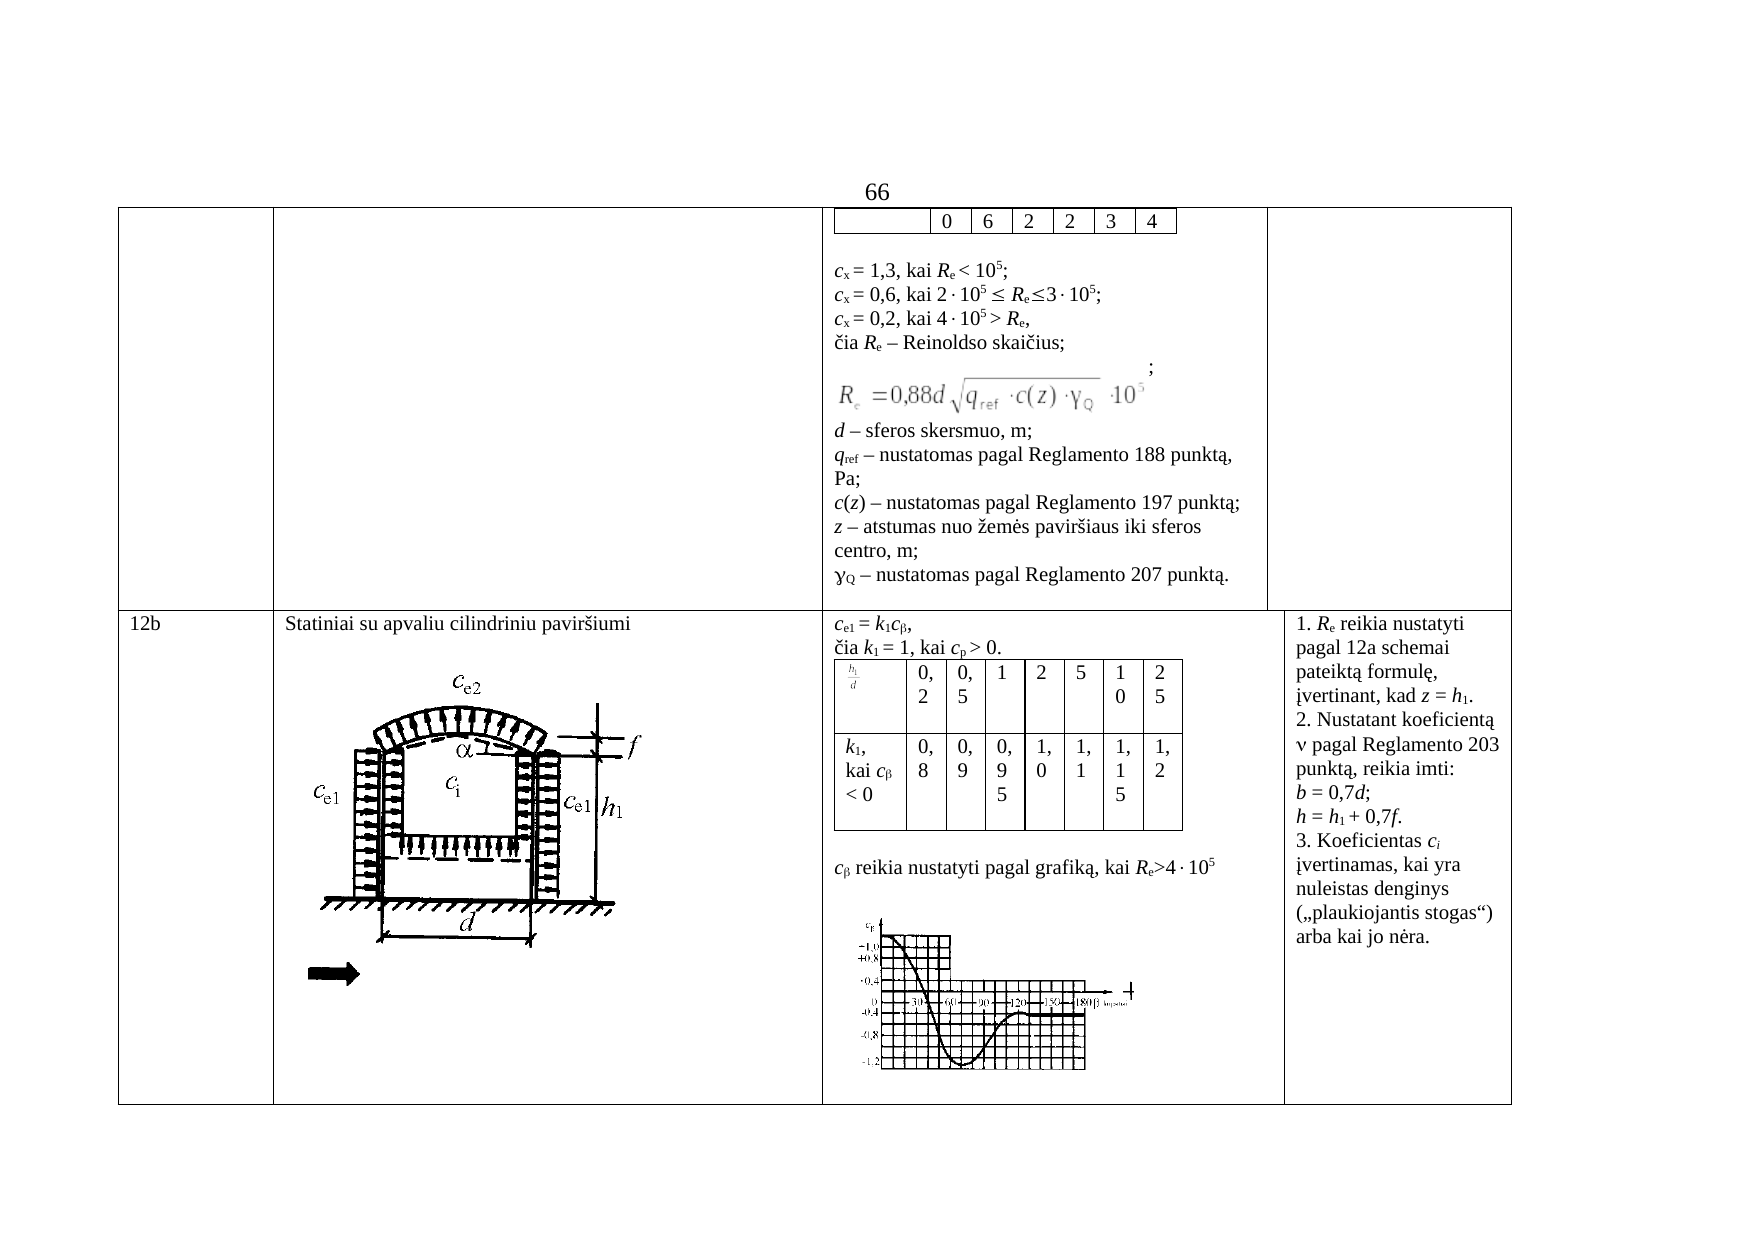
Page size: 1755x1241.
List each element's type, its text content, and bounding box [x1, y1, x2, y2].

table_header 10 [1104, 660, 1143, 732]
table_cell 1. Re reikia nustatyti pagal 12a schemai pateiktą formulę, įvertinant, kad z = h1. 2. Nustatant koeficientą n pagal Reglamento 203 punktą, reikia imti: b = 0,7d; h = h1 + 0,7f. 3. Koeficientas ci įvertinamas, kai yra nuleistas denginys („plaukiojantis stogas“) arba kai jo nėra. [1285, 611, 1511, 1104]
table_cell 12. [119, 208, 273, 610]
table_cell ce1 = k1cb, čia k1 = 1, kai cp > 0. cb reikia nustatyti pagal grafiką, kai Re>4×105 [823, 611, 1284, 1104]
table_header 0,2 [907, 660, 946, 732]
table_header [835, 660, 906, 732]
table_cell 3 [1095, 209, 1135, 233]
table_cell [1268, 208, 1511, 610]
table_cell 1,1 [1065, 734, 1103, 830]
table_cell 2 [1013, 209, 1053, 233]
table_cell 4 [1136, 209, 1176, 233]
table_cell Statiniai su apvaliu cilindriniu paviršiumi [274, 611, 822, 1104]
table_header 0,5 [947, 660, 985, 732]
table_cell 0,8 [907, 734, 946, 830]
table_cell 2 [1054, 209, 1094, 233]
table_cell k1, kai cb < 0 [835, 734, 906, 830]
table_cell 0 [931, 209, 971, 233]
table_cell 1,2 [1144, 734, 1182, 830]
table_cell cx = 1,3, kai Re < 105; cx = 0,6, kai 2×105 £ Re£3×105; cx = 0,2, kai 4×105 > Re, čia Re – Reinoldso skaičius; ; d – sferos skersmuo, m; qref – nustatomas pagal Reglamento 188 punktą, Pa; c(z) – nustatomas pagal Reglamento 197 punktą; z – atstumas nuo žemės paviršiaus iki sferos centro, m; gQ – nustatomas pagal Reglamento 207 punktą. [823, 208, 1267, 610]
table_header 5 [1065, 660, 1103, 732]
table_header 25 [1144, 660, 1182, 732]
table_cell [835, 209, 930, 233]
table_cell 0,95 [986, 734, 1024, 830]
table_cell 12b [119, 611, 273, 1104]
table_cell [274, 208, 822, 610]
table_header 1 [986, 660, 1024, 732]
table_cell 1,0 [1026, 734, 1064, 830]
table_cell 0,9 [947, 734, 985, 830]
table_cell 6 [972, 209, 1012, 233]
table_cell 1,15 [1104, 734, 1143, 830]
table_header 2 [1026, 660, 1064, 732]
